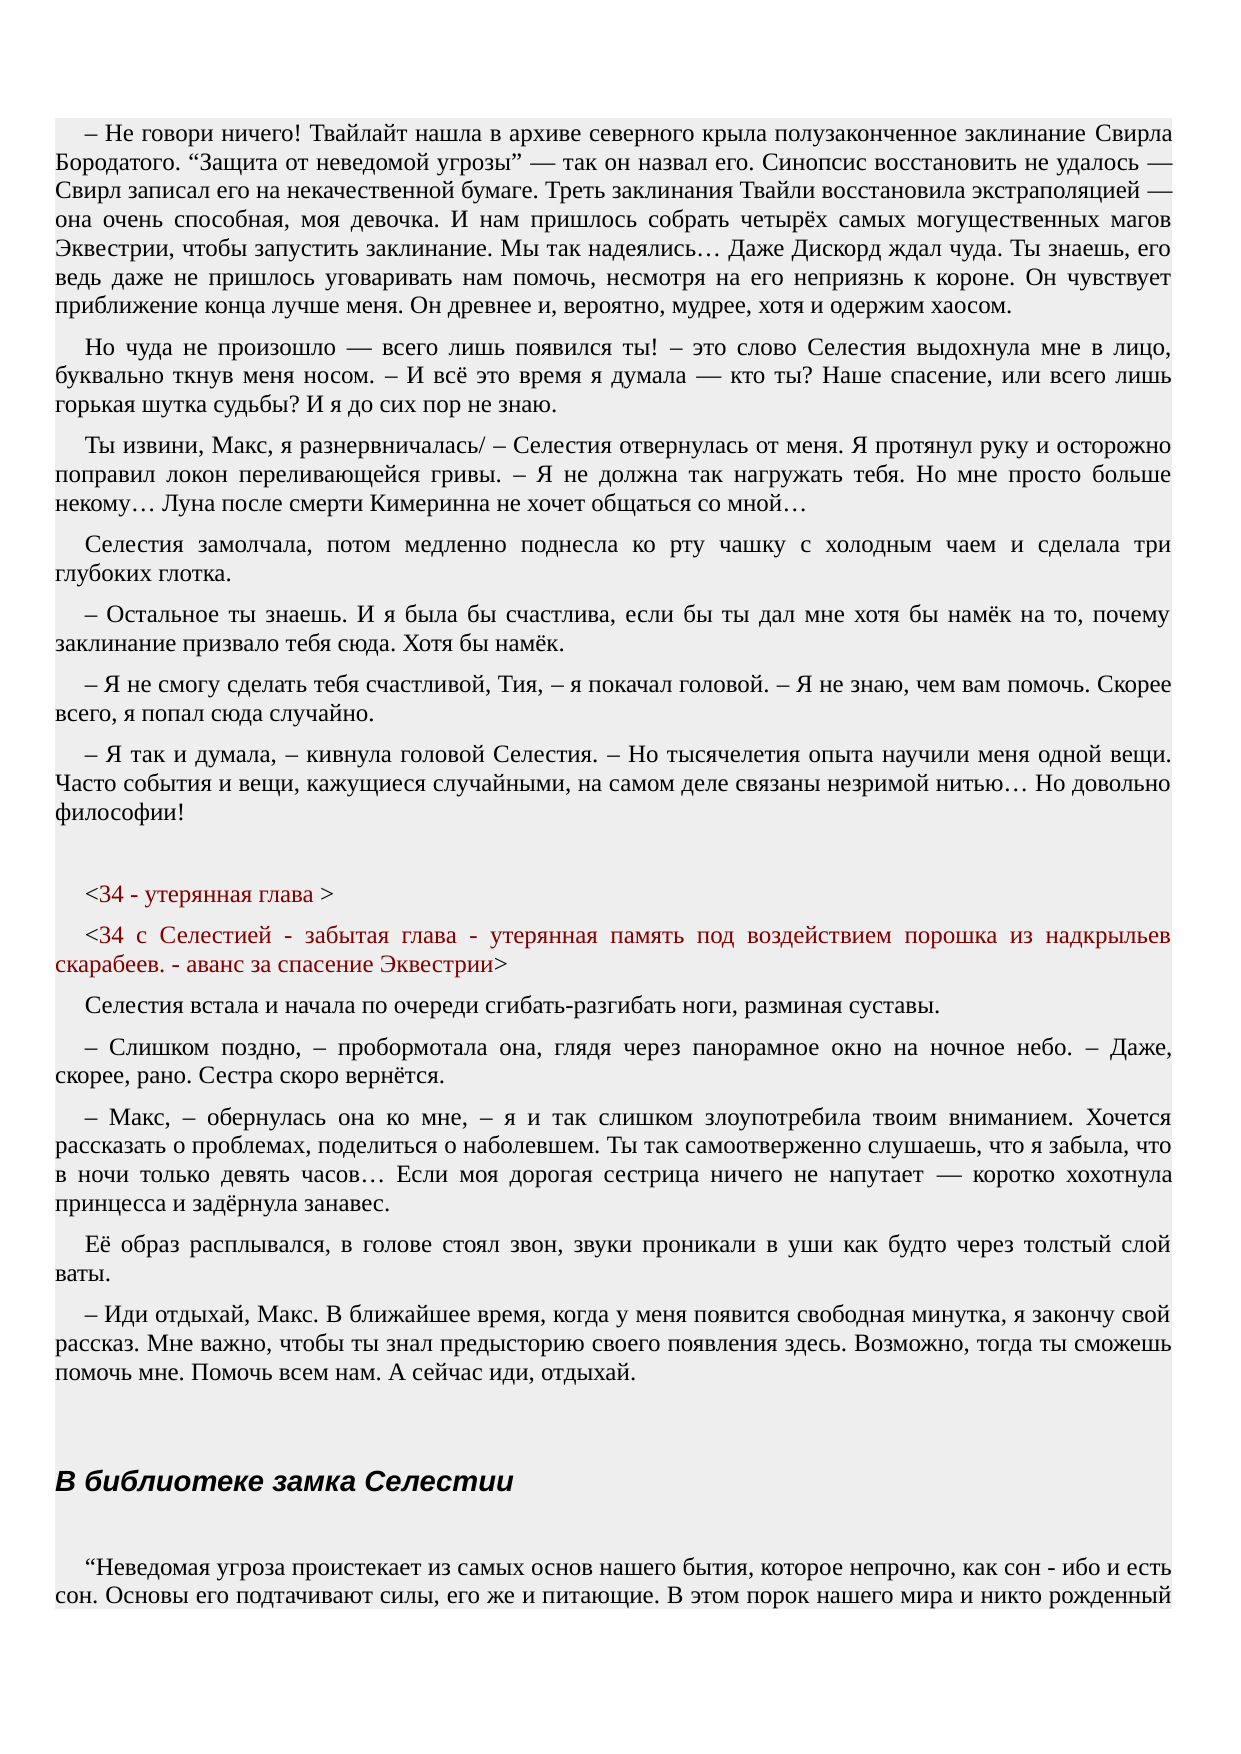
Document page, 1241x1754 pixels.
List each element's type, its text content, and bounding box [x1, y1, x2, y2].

text Ты извини, Макс, я разнервничалась/ – Селестия отвернулась от меня. Я протянул руку и осторожно поправил локон переливающейся гривы. – Я не должна так нагружать тебя. Но мне просто больше некому… Луна после смерти Кимеринна не хочет общаться со мной… [55, 431, 1172, 517]
text <34 с Селестией - забытая глава - утерянная память под воздействием порошка из надкрыльев скарабеев. - аванс за спасение Эквестрии> [55, 921, 1172, 978]
text – Остальное ты знаешь. И я была бы счастлива, если бы ты дал мне хотя бы намёк на то, почему заклинание призвало тебя сюда. Хотя бы намёк. [55, 599, 1172, 657]
text Селестия встала и начала по очереди сгибать-разгибать ноги, разминая суставы. [55, 991, 1172, 1019]
text – Я так и думала, – кивнула головой Селестия. – Но тысячелетия опыта научили меня одной вещи. Часто события и вещи, кажущиеся случайными, на самом деле связаны незримой нитью… Но довольно философии! [55, 739, 1172, 826]
text “Неведомая угроза проистекает из самых основ нашего бытия, которое непрочно, как сон - ибо и есть сон. Основы его подтачивают силы, его же и питающие. В этом порок нашего мира и никто рожденный [55, 1552, 1172, 1609]
text Селестия замолчала, потом медленно поднесла ко рту чашку с холодным чаем и сделала три глубоких глотка. [55, 529, 1172, 587]
text Но чуда не произошло — всего лишь появился ты! – это слово Селестия выдохнула мне в лицо, буквально ткнув меня носом. – И всё это время я думала — кто ты? Наше спасение, или всего лишь горькая шутка судьбы? И я до сих пор не знаю. [55, 332, 1172, 418]
text – Слишком поздно, – пробормотала она, глядя через панорамное окно на ночное небо. – Даже, скорее, рано. Сестра скоро вернётся. [55, 1032, 1172, 1089]
text – Иди отдыхай, Макс. В ближайшее время, когда у меня появится свободная минутка, я закончу свой рассказ. Мне важно, чтобы ты знал предысторию своего появления здесь. Возможно, тогда ты сможешь помочь мне. Помочь всем нам. А сейчас иди, отдыхай. [55, 1299, 1172, 1386]
subtitle В библиотеке замка Селестии [55, 1464, 1172, 1498]
text – Я не смогу сделать тебя счастливой, Тия, – я покачал головой. – Я не знаю, чем вам помочь. Скорее всего, я попал сюда случайно. [55, 669, 1172, 727]
text Её образ расплывался, в голове стоял звон, звуки проникали в уши как будто через толстый слой ваты. [55, 1229, 1172, 1287]
text – Макс, – обернулась она ко мне, – я и так слишком злоупотребила твоим вниманием. Хочется рассказать о проблемах, поделиться о наболевшем. Ты так самоотверженно слушаешь, что я забыла, что в ночи только девять часов… Если моя дорогая сестрица ничего не напутает — коротко хохотнула принцесса и задёрнула занавес. [55, 1102, 1172, 1217]
text – Не говори ничего! Твайлайт нашла в архиве северного крыла полузаконченное заклинание Cвирла Бородатого. “Защита от неведомой угрозы” — так он назвал его. Синопсис восстановить не удалось — Свирл записал его на некачественной бумаге. Треть заклинания Твайли восстановила экстраполяцией — она очень способная, моя девочка. И нам пришлось собрать четырёх самых могущественных магов Эквестрии, чтобы запустить заклинание. Мы так надеялись… Даже Дискорд ждал чуда. Ты знаешь, его ведь даже не пришлось уговаривать нам помочь, несмотря на его неприязнь к короне. Он чувствует приближение конца лучше меня. Он древнее и, вероятно, мудрее, хотя и одержим хаосом. [55, 118, 1172, 319]
text <34 - утерянная глава > [55, 879, 1172, 908]
